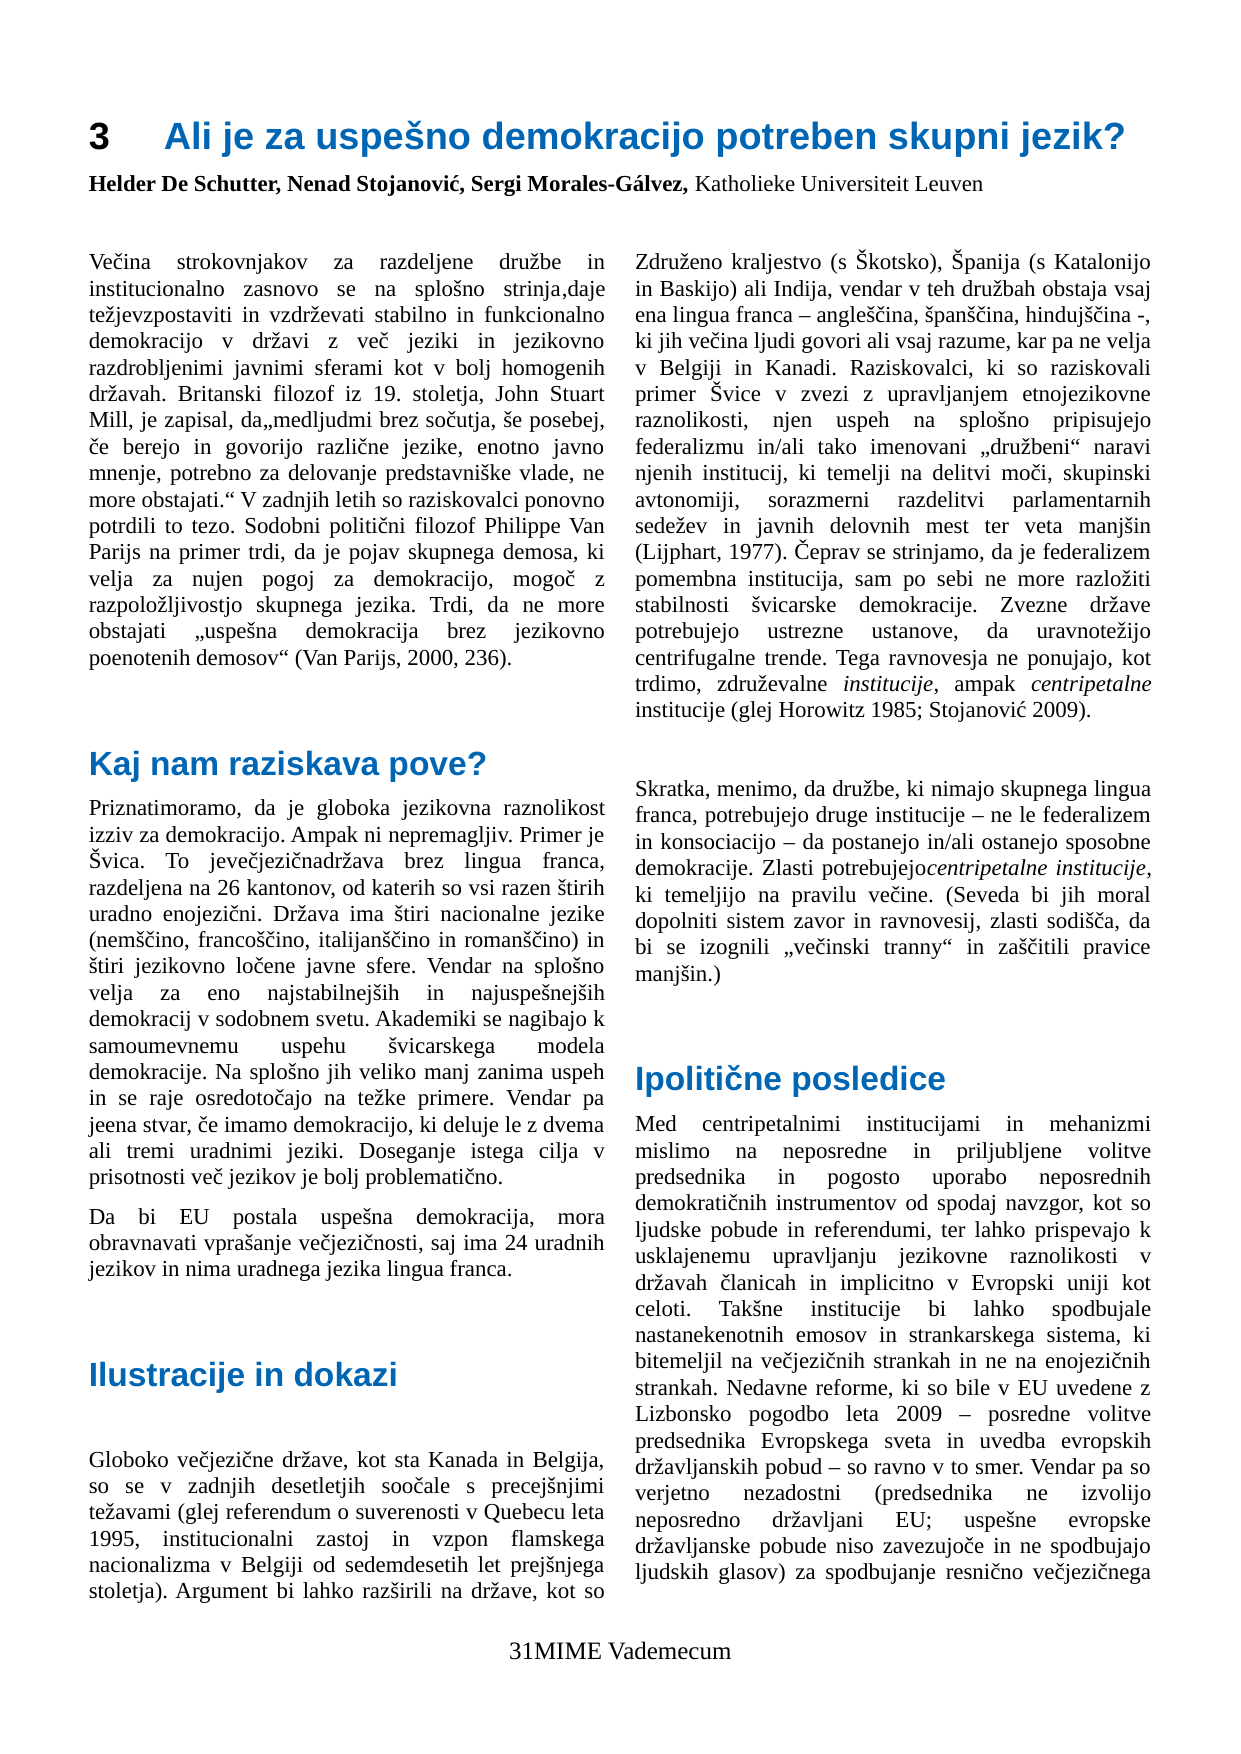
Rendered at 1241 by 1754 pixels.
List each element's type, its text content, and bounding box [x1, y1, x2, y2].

subtitle Ali je za uspešno demokracijo potreben skupni jezik? [88, 113, 1152, 157]
text Večina strokovnjakov za razdeljene družbe in institucionalno zasnovo se na splošno strinja,daje težjevzpostaviti in vzdrževati stabilno in funkcionalno demokracijo v državi z več jeziki in jezikovno razdrobljenimi javnimi sferami kot v bolj homogenih državah. Britanski filozof iz 19. stoletja, John Stuart Mill, je zapisal, da„medljudmi brez sočutja, še posebej, če berejo in govorijo različne jezike, enotno javno mnenje, potrebno za delovanje predstavniške vlade, ne more obstajati.“ V zadnjih letih so raziskovalci ponovno potrdili to tezo. Sodobni politični filozof Philippe Van Parijs na primer trdi, da je pojav skupnega demosa, ki velja za nujen pogoj za demokracijo, mogoč z razpoložljivostjo skupnega jezika. Trdi, da ne more obstajati „uspešna demokracija brez jezikovno poenotenih demosov“ (Van Parijs, 2000, 236). [88, 248, 605, 670]
text Skratka, menimo, da družbe, ki nimajo skupnega lingua franca, potrebujejo druge institucije – ne le federalizem in konsociacijo – da postanejo in/ali ostanejo sposobne demokracije. Zlasti potrebujejocentripetalne institucije, ki temeljijo na pravilu večine. (Seveda bi jih moral dopolniti sistem zavor in ravnovesij, zlasti sodišča, da bi se izognili „večinski tranny“ in zaščitili pravice manjšin.) [635, 775, 1152, 986]
subtitle Kaj nam raziskava pove? [88, 743, 605, 782]
text Priznatimoramo, da je globoka jezikovna raznolikost izziv za demokracijo. Ampak ni nepremagljiv. Primer je Švica. To jevečjezičnadržava brez lingua franca, razdeljena na 26 kantonov, od katerih so vsi razen štirih uradno enojezični. Država ima štiri nacionalne jezike (nemščino, francoščino, italijanščino in romanščino) in štiri jezikovno ločene javne sfere. Vendar na splošno velja za eno najstabilnejših in najuspešnejših demokracij v sodobnem svetu. Akademiki se nagibajo k samoumevnemu uspehu švicarskega modela demokracije. Na splošno jih veliko manj zanima uspeh in se raje osredotočajo na težke primere. Vendar pa jeena stvar, če imamo demokracijo, ki deluje le z dvema ali tremi uradnimi jeziki. Doseganje istega cilja v prisotnosti več jezikov je bolj problematično. [88, 794, 605, 1190]
text Globoko večjezične države, kot sta Kanada in Belgija, so se v zadnjih desetletjih soočale s precejšnjimi težavami (glej referendum o suverenosti v Quebecu leta 1995, institucionalni zastoj in vzpon flamskega nacionalizma v Belgiji od sedemdesetih let prejšnjega stoletja). Argument bi lahko razširili na države, kot so [88, 1446, 605, 1604]
text Da bi EU postala uspešna demokracija, mora obravnavati vprašanje večjezičnosti, saj ima 24 uradnih jezikov in nima uradnega jezika lingua franca. [88, 1203, 605, 1282]
text Združeno kraljestvo (s Škotsko), Španija (s Katalonijo in Baskijo) ali Indija, vendar v teh družbah obstaja vsaj ena lingua franca – angleščina, španščina, hindujščina -, ki jih večina ljudi govori ali vsaj razume, kar pa ne velja v Belgiji in Kanadi. Raziskovalci, ki so raziskovali primer Švice v zvezi z upravljanjem etnojezikovne raznolikosti, njen uspeh na splošno pripisujejo federalizmu in/ali tako imenovani „družbeni“ naravi njenih institucij, ki temelji na delitvi moči, skupinski avtonomiji, sorazmerni razdelitvi parlamentarnih sedežev in javnih delovnih mest ter veta manjšin (Lijphart, 1977). Čeprav se strinjamo, da je federalizem pomembna institucija, sam po sebi ne more razložiti stabilnosti švicarske demokracije. Zvezne države potrebujejo ustrezne ustanove, da uravnotežijo centrifugalne trende. Tega ravnovesja ne ponujajo, kot trdimo, združevalne institucije, ampak centripetalne institucije (glej Horowitz 1985; Stojanović 2009). [635, 248, 1152, 723]
text Med centripetalnimi institucijami in mehanizmi mislimo na neposredne in priljubljene volitve predsednika in pogosto uporabo neposrednih demokratičnih instrumentov od spodaj navzgor, kot so ljudske pobude in referendumi, ter lahko prispevajo k usklajenemu upravljanju jezikovne raznolikosti v državah članicah in implicitno v Evropski uniji kot celoti. Takšne institucije bi lahko spodbujale nastanekenotnih emosov in strankarskega sistema, ki bitemeljil na večjezičnih strankah in ne na enojezičnih strankah. Nedavne reforme, ki so bile v EU uvedene z Lizbonsko pogodbo leta 2009 – posredne volitve predsednika Evropskega sveta in uvedba evropskih državljanskih pobud – so ravno v to smer. Vendar pa so verjetno nezadostni (predsednika ne izvolijo neposredno državljani EU; uspešne evropske državljanske pobude niso zavezujoče in ne spodbujajo ljudskih glasov) za spodbujanje resnično večjezičnega [635, 1110, 1152, 1585]
subtitle Ilustracije in dokazi [88, 1355, 605, 1394]
text Helder De Schutter, Nenad Stojanović, Sergi Morales-Gálvez, Katholieke Universiteit Leuven [88, 170, 1152, 196]
subtitle Ipolitične posledice [635, 1059, 1152, 1098]
